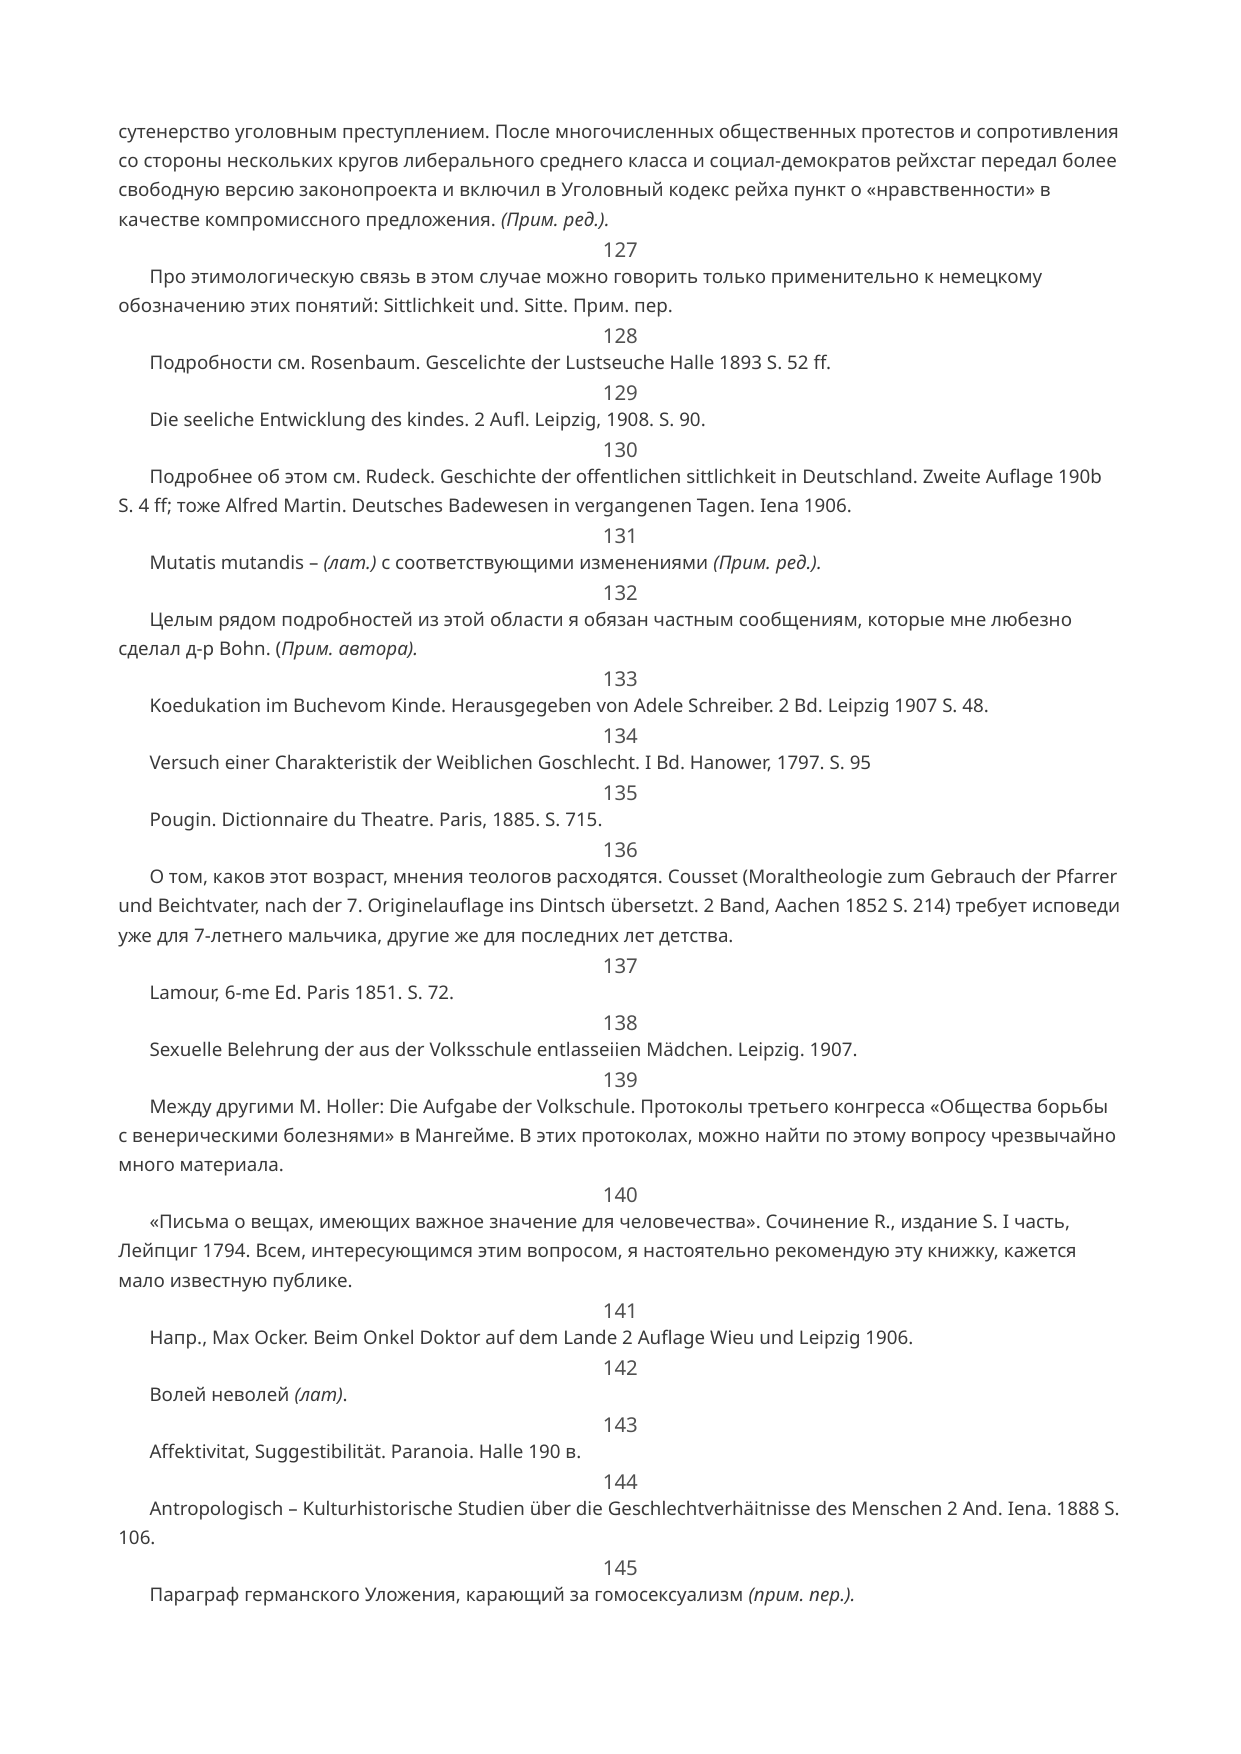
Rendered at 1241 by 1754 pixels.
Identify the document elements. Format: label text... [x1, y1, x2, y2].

text Волей неволей (лат). [118, 1381, 1122, 1407]
text Affektivitat, Suggestibilität. Paranoia. Halle 190 в. [118, 1438, 1122, 1463]
subtitle 145 [118, 1553, 1122, 1581]
subtitle 136 [118, 836, 1122, 863]
subtitle 134 [118, 722, 1122, 749]
text Параграф германского Уложения, карающий за гомосексуализм (прим. пер.). [118, 1581, 1122, 1607]
text Напр., Max Ocker. Beim Onkel Doktor auf dem Lande 2 Auflage Wieu und Leipzig 1906. [118, 1324, 1122, 1349]
text Подробности см. Rosenbaum. Gescelichte der Lustseuche Halle 1893 S. 52 ff. [118, 349, 1122, 375]
subtitle 133 [118, 665, 1122, 693]
subtitle 131 [118, 522, 1122, 549]
subtitle 139 [118, 1065, 1122, 1093]
text Sexuelle Belehrung der aus der Volksschule entlasseiien Mädchen. Leipzig. 1907. [118, 1036, 1122, 1062]
subtitle 137 [118, 951, 1122, 979]
text Mutatis mutandis – (лат.) с соответствующими изменениями (Прим. ред.). [118, 549, 1122, 575]
text Koedukation im Buchevom Kinde. Herausgegeben von Adele Schreiber. 2 Bd. Leipzig 1907 S. 48. [118, 693, 1122, 718]
subtitle 142 [118, 1353, 1122, 1381]
text Pougin. Dictionnaire du Theatre. Paris, 1885. S. 715. [118, 807, 1122, 832]
subtitle 132 [118, 579, 1122, 606]
subtitle 127 [118, 235, 1122, 263]
text Antropologisch – Kulturhistorische Studien über die Geschlechtverhäitnisse des Menschen 2 And. Iеna. 1888 S. 106. [118, 1495, 1122, 1550]
text Versuch einer Charakteristik der Weiblichen Goschlecht. I Bd. Hanower, 1797. S. 95 [118, 749, 1122, 775]
text сутенерство уголовным преступлением. После многочисленных общественных протестов и сопротивления со стороны нескольких кругов либерального среднего класса и социал-демократов рейхстаг передал более свободную версию законопроекта и включил в Уголовный кодекс рейха пункт о «нравственности» в качестве компромиссного предложения. (Прим. ред.). [118, 118, 1122, 231]
text Между другими М. Holler: Die Aufgabe der Volkschule. Протоколы третьего конгресса «Общества борьбы с венерическими болезнями» в Мангейме. В этих протоколах, можно найти по этому вопросу чрезвычайно много материала. [118, 1093, 1122, 1177]
subtitle 128 [118, 321, 1122, 349]
text Целым рядом подробностей из этой области я обязан частным сообщениям, которые мне любезно сделал д-р Bohn. (Прим. автора). [118, 606, 1122, 661]
subtitle 138 [118, 1008, 1122, 1036]
subtitle 144 [118, 1467, 1122, 1495]
subtitle 135 [118, 779, 1122, 807]
subtitle 140 [118, 1181, 1122, 1208]
text Про этимологическую связь в этом случае можно говорить только применительно к немецкому обозначению этих понятий: Sittlichkeit und. Sitte. Прим. пер. [118, 263, 1122, 318]
text Die seeliche Entwicklung des kindes. 2 Aufl. Leipzig, 1908. S. 90. [118, 406, 1122, 432]
subtitle 130 [118, 435, 1122, 463]
text «Письма о вещах, имеющих важное значение для человечества». Сочинение R., издание S. I часть, Лейпциг 1794. Всем, интересующимся этим вопросом, я настоятельно рекомендую эту книжку, кажется мало известную публике. [118, 1208, 1122, 1293]
text Lamour, 6-me Ed. Paris 1851. S. 72. [118, 979, 1122, 1004]
text Подробнее об этом см. Rudeck. Geschichte der offentlichen sittlichkeit in Deutschland. Zweite Auflage 190b S. 4 ff; тоже Alfred Martin. Deutsches Badewesen in vergangenen Tagen. Iena 1906. [118, 463, 1122, 518]
subtitle 141 [118, 1296, 1122, 1324]
subtitle 129 [118, 378, 1122, 406]
text О том, каков этот возраст, мнения теологов расходятся. Cousset (Moraltheologie zum Gebrauch der Pfarrer und Beichtvater, nach der 7. Originelauflage ins Dintsch übersetzt. 2 Band, Aachen 1852 S. 214) требует исповеди уже для 7-летнего мальчика, другие же для последних лет детства. [118, 863, 1122, 948]
subtitle 143 [118, 1410, 1122, 1438]
